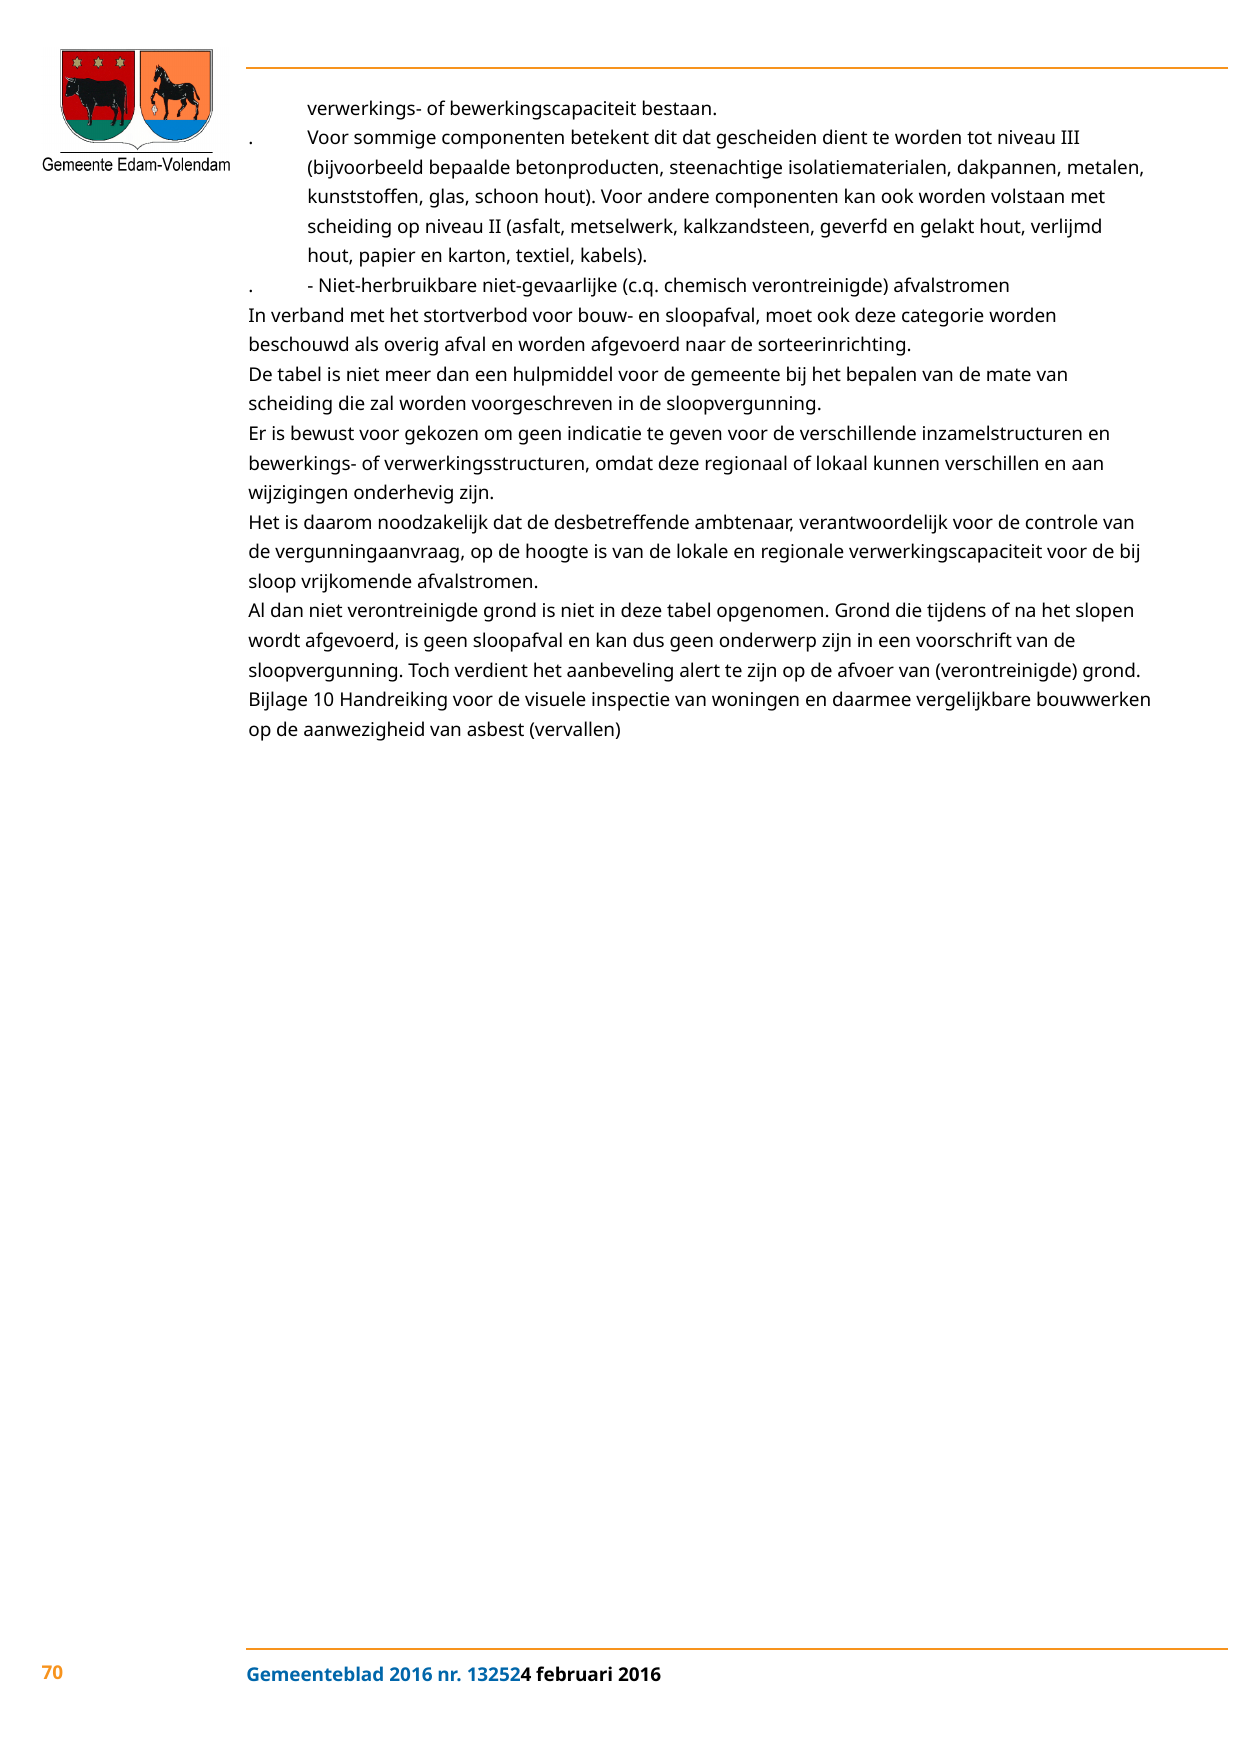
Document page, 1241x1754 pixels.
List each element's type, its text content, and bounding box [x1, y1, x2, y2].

text Er is bewust voor gekozen om geen indicatie te geven voor de verschillende inzamelstructuren en bewerkings- of verwerkingsstructuren, omdat deze regionaal of lokaal kunnen verschillen en aan wijzigingen onderhevig zijn. [248, 420, 1152, 505]
text Bijlage 10 Handreiking voor de visuele inspectie van woningen en daarmee vergelijkbare bouwwerken op de aanwezigheid van asbest (vervallen) [248, 686, 1152, 742]
list Voor sommige componenten betekent dit dat gescheiden dient te worden tot niveau III (bijvoorbeeld bepaalde betonproducten, steenachtige isolatiematerialen, dakpannen, metalen, kunststoffen, glas, schoon hout). Voor andere componenten kan ook worden volstaan met scheiding op niveau II (asfalt, metselwerk, kalkzandsteen, geverfd en gelakt hout, verlijmd hout, papier en karton, textiel, kabels). [248, 124, 1152, 268]
list - Niet-herbruikbare niet-gevaarlijke (c.q. chemisch verontreinigde) afvalstromen [248, 272, 1152, 298]
text In verband met het stortverbod voor bouw- en sloopafval, moet ook deze categorie worden beschouwd als overig afval en worden afgevoerd naar de sorteerinrichting. [248, 302, 1152, 357]
text Het is daarom noodzakelijk dat de desbetreffende ambtenaar, verantwoordelijk voor de controle van de vergunningaanvraag, op de hoogte is van de lokale en regionale verwerkingscapaciteit voor de bij sloop vrijkomende afvalstromen. [248, 509, 1152, 594]
picture [41, 47, 231, 172]
list verwerkings- of bewerkingscapaciteit bestaan. [248, 95, 1152, 121]
text De tabel is niet meer dan een hulpmiddel voor de gemeente bij het bepalen van de mate van scheiding die zal worden voorgeschreven in de sloopvergunning. [248, 361, 1152, 416]
text Al dan niet verontreinigde grond is niet in deze tabel opgenomen. Grond die tijdens of na het slopen wordt afgevoerd, is geen sloopafval en kan dus geen onderwerp zijn in een voorschrift van de sloopvergunning. Toch verdient het aanbeveling alert te zijn op de afvoer van (verontreinigde) grond. [248, 598, 1152, 683]
